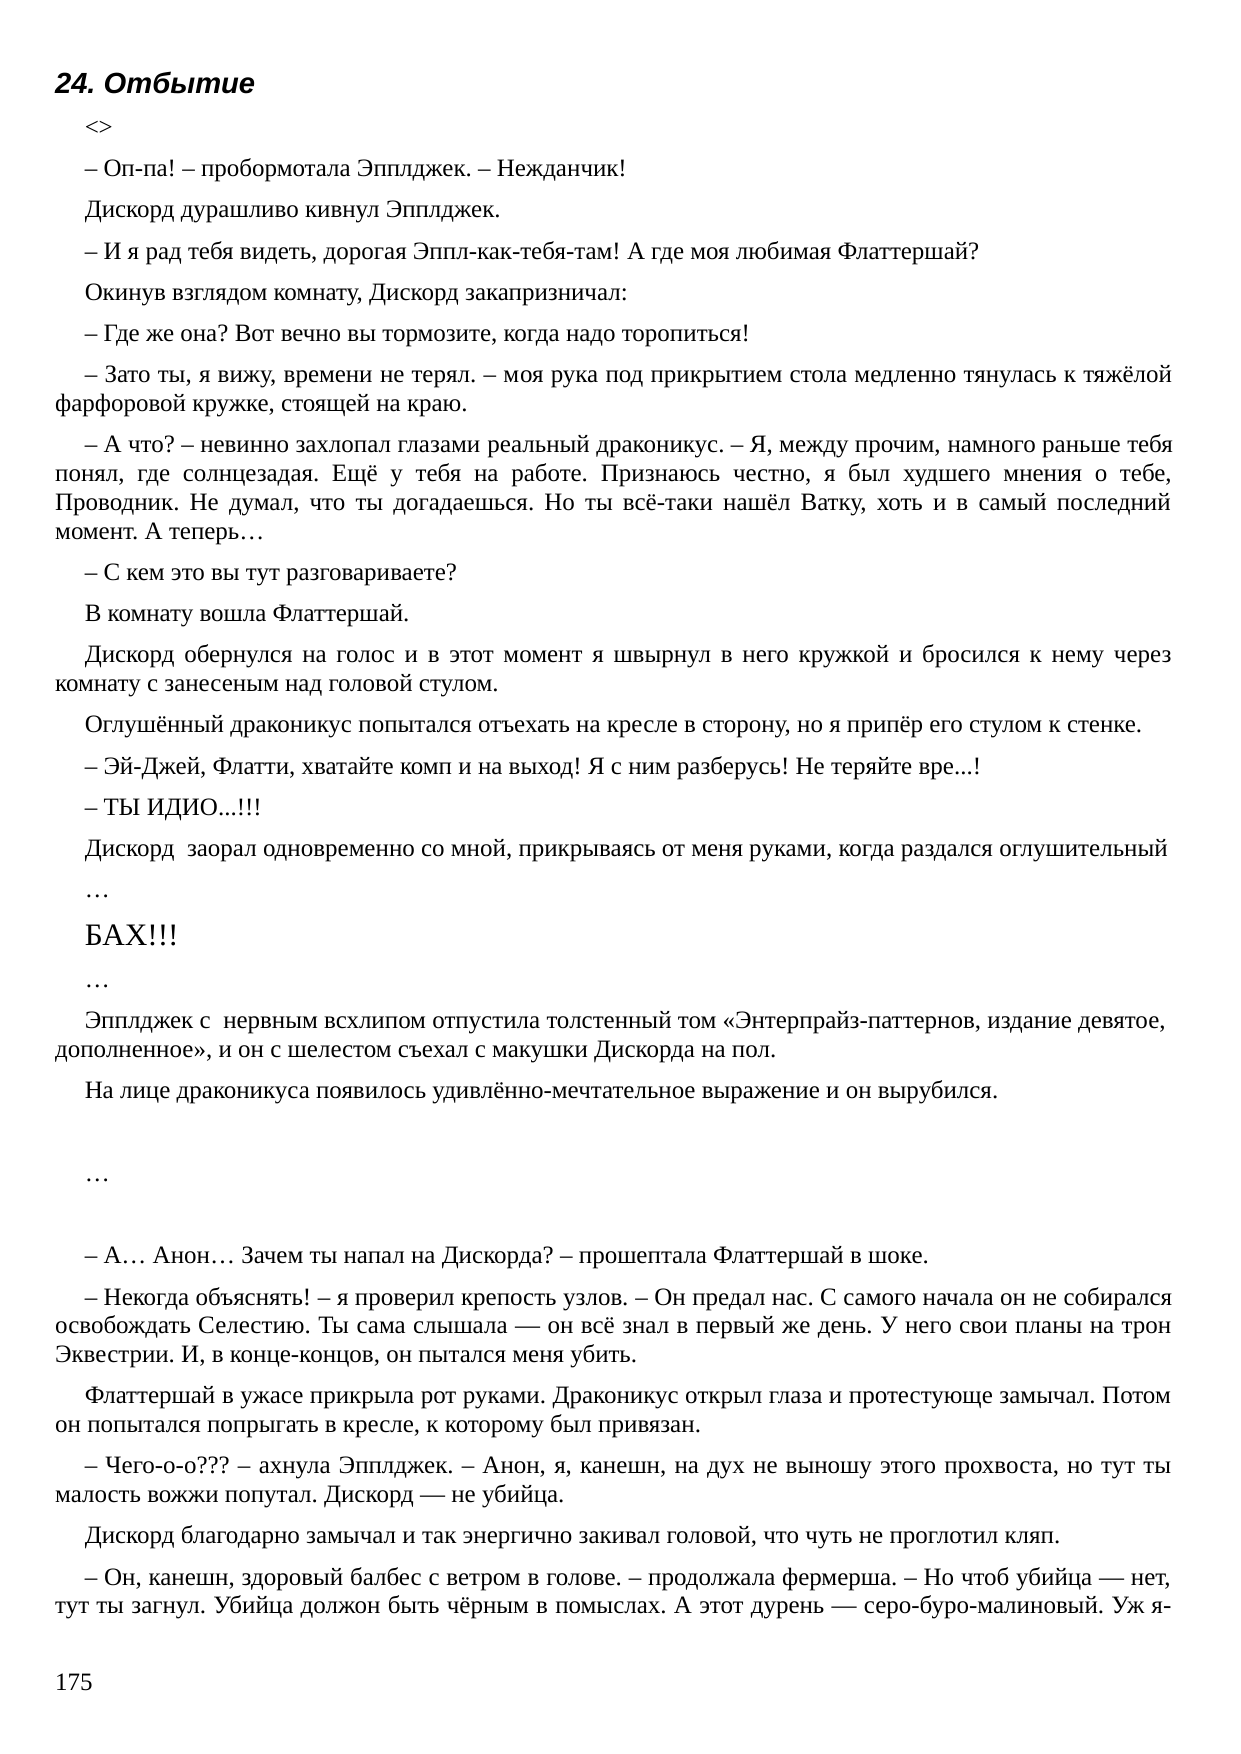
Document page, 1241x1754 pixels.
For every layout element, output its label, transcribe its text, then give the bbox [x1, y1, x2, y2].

subtitle 24. Отбытие [55, 66, 1173, 99]
text – А что? – невинно захлопал глазами реальный драконикус. – Я, между прочим, намного раньше тебя понял, где солнцезадая. Ещё у тебя на работе. Признаюсь честно, я был худшего мнения о тебе, Проводник. Не думал, что ты догадаешься. Но ты всё-таки нашёл Ватку, хоть и в самый последний момент. А теперь… [55, 429, 1173, 544]
text … [55, 874, 1173, 903]
text Дискорд обернулся на голос и в этот момент я швырнул в него кружкой и бросился к нему через комнату с занесеным над головой стулом. [55, 639, 1173, 697]
text … [55, 1158, 1173, 1187]
text … [55, 964, 1173, 993]
text – Оп-па! – пробормотала Эпплджек. – Нежданчик! [55, 153, 1173, 182]
text Дискорд заорал одновременно со мной, прикрываясь от меня руками, когда раздался оглушительный [55, 833, 1173, 862]
text – Он, канешн, здоровый балбес с ветром в голове. – продолжала фермерша. – Но чтоб убийца — нет, тут ты загнул. Убийца должон быть чёрным в помыслах. А этот дурень — серо-буро-малиновый. Уж я- [55, 1562, 1173, 1619]
text <> [55, 112, 1173, 141]
text На лице драконикуса появилось удивлённо-мечтательное выражение и он вырубился. [55, 1076, 1173, 1104]
text В комнату вошла Флаттершай. [55, 598, 1173, 627]
text Дискорд благодарно замычал и так энергично закивал головой, что чуть не проглотил кляп. [55, 1521, 1173, 1549]
text Окинув взглядом комнату, Дискорд закапризничал: [55, 277, 1173, 306]
text Дискорд дурашливо кивнул Эпплджек. [55, 194, 1173, 223]
text – Где же она? Вот вечно вы тормозите, когда надо торопиться! [55, 318, 1173, 347]
text Оглушённый драконикус попытался отъехать на кресле в сторону, но я припёр его стулом к стенке. [55, 709, 1173, 738]
text – Зато ты, я вижу, времени не терял. – моя рука под прикрытием стола медленно тянулась к тяжёлой фарфоровой кружке, стоящей на краю. [55, 359, 1173, 417]
text – А… Анон… Зачем ты напал на Дискорда? – прошептала Флаттершай в шоке. [55, 1241, 1173, 1269]
text Флаттершай в ужасе прикрыла рот руками. Драконикус открыл глаза и протестующе замычал. Потом он попытался попрыгать в кресле, к которому был привязан. [55, 1381, 1173, 1438]
text – Эй-Джей, Флатти, хватайте комп и на выход! Я с ним разберусь! Не теряйте вре...! [55, 751, 1173, 779]
text – ТЫ ИДИО...!!! [55, 792, 1173, 821]
text – Чего-о-о??? – ахнула Эпплджек. – Анон, я, канешн, на дух не выношу этого прохвоста, но тут ты малость вожжи попутал. Дискорд — не убийца. [55, 1451, 1173, 1508]
text Эпплджек с нервным всхлипом отпустила толстенный том «Энтерпрайз-паттернов, издание девятое, дополненное», и он с шелестом съехал с макушки Дискорда на пол. [55, 1006, 1173, 1063]
text БАХ!!! [55, 916, 1173, 952]
text – Некогда объяснять! – я проверил крепость узлов. – Он предал нас. С самого начала он не собирался освобождать Селестию. Ты сама слышала — он всё знал в первый же день. У него свои планы на трон Эквестрии. И, в конце-концов, он пытался меня убить. [55, 1282, 1173, 1368]
text – И я рад тебя видеть, дорогая Эппл-как-тебя-там! А где моя любимая Флаттершай? [55, 236, 1173, 264]
text – С кем это вы тут разговариваете? [55, 557, 1173, 586]
